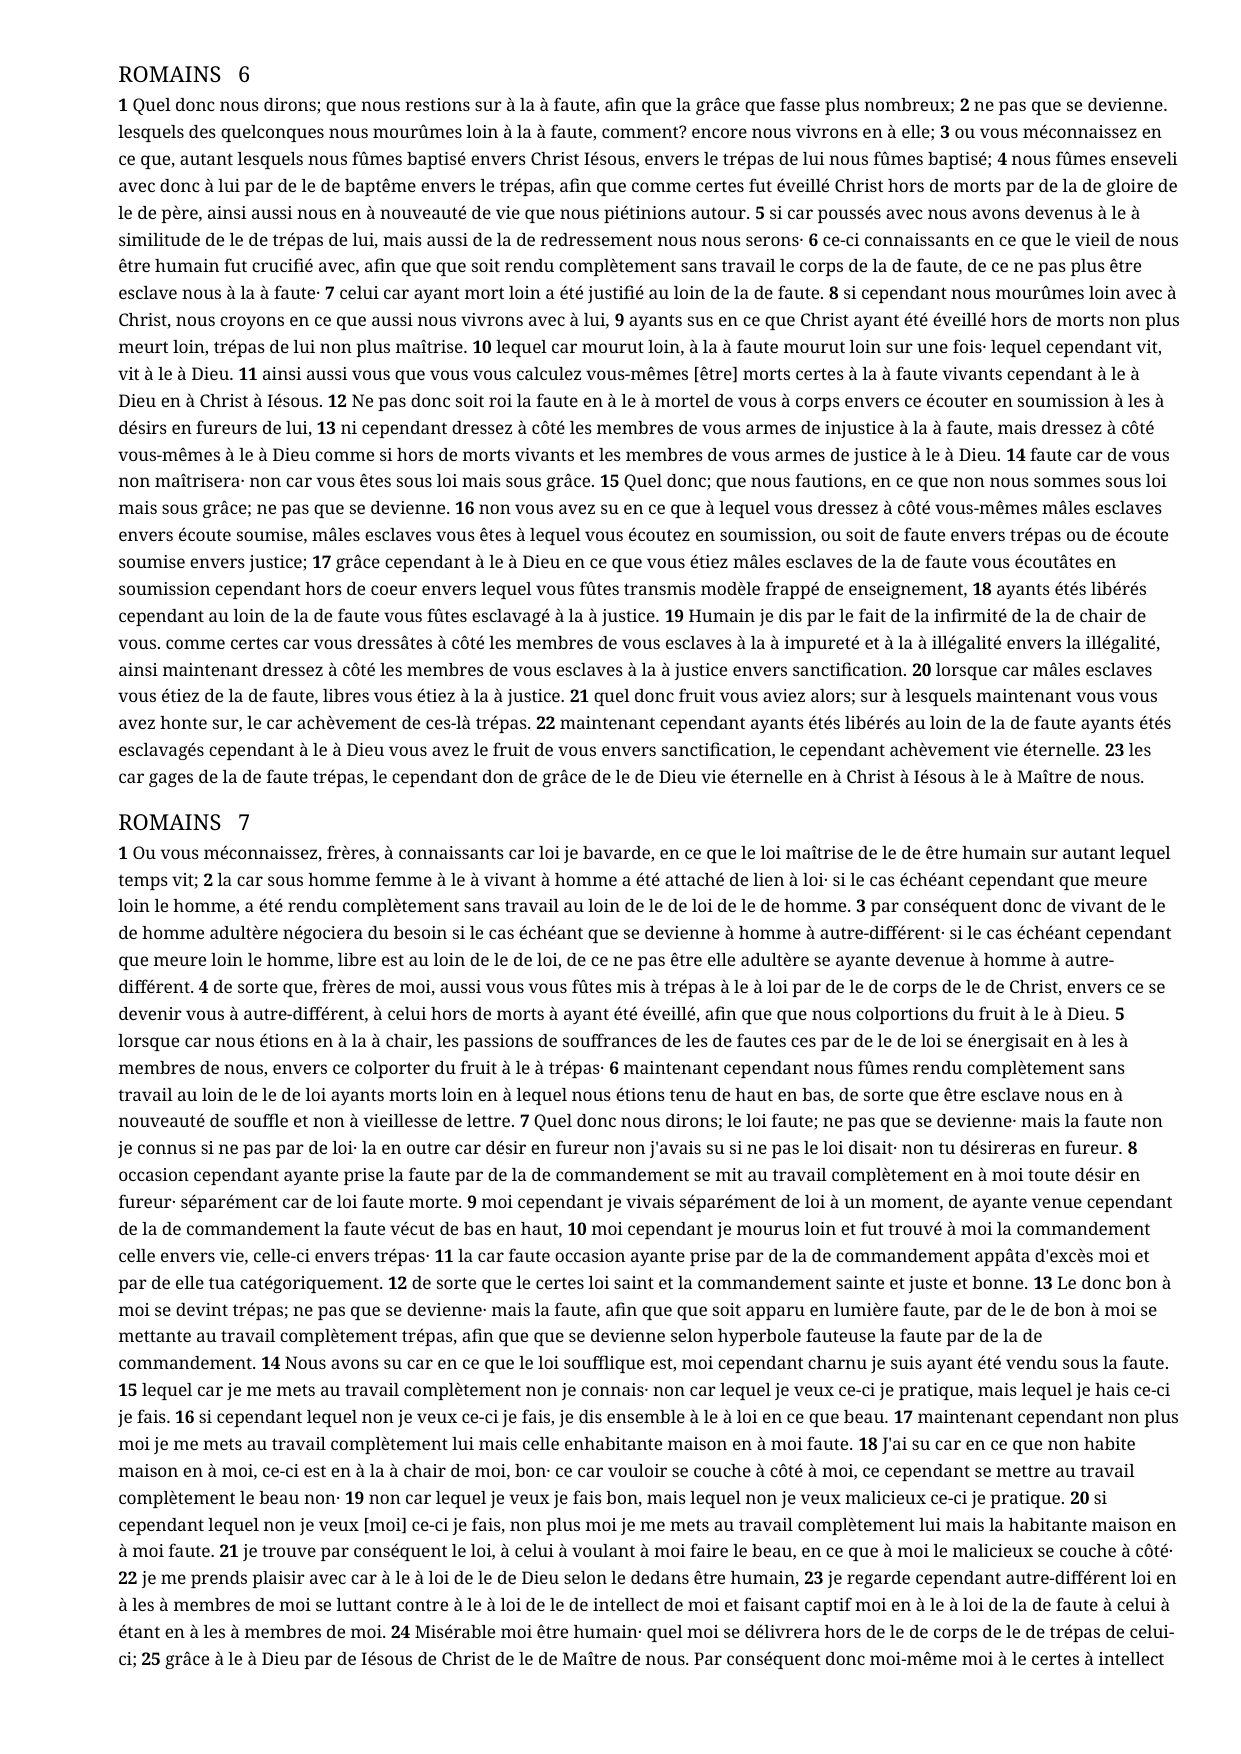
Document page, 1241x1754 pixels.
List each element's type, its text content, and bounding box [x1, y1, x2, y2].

text 1 Quel donc nous dirons; que nous restions sur à la à faute, afin que la grâce que fasse plus nombreux; 2 ne pas que se devienne. lesquels des quelconques nous mourûmes loin à la à faute, comment? encore nous vivrons en à elle; 3 ou vous méconnaissez en ce que, autant lesquels nous fûmes baptisé envers Christ Iésous, envers le trépas de lui nous fûmes baptisé; 4 nous fûmes enseveli avec donc à lui par de le de baptême envers le trépas, afin que comme certes fut éveillé Christ hors de morts par de la de gloire de le de père, ainsi aussi nous en à nouveauté de vie que nous piétinions autour. 5 si car poussés avec nous avons devenus à le à similitude de le de trépas de lui, mais aussi de la de redressement nous nous serons· 6 ce-ci connaissants en ce que le vieil de nous être humain fut crucifié avec, afin que que soit rendu complètement sans travail le corps de la de faute, de ce ne pas plus être esclave nous à la à faute· 7 celui car ayant mort loin a été justifié au loin de la de faute. 8 si cependant nous mourûmes loin avec à Christ, nous croyons en ce que aussi nous vivrons avec à lui, 9 ayants sus en ce que Christ ayant été éveillé hors de morts non plus meurt loin, trépas de lui non plus maîtrise. 10 lequel car mourut loin, à la à faute mourut loin sur une fois· lequel cependant vit, vit à le à Dieu. 11 ainsi aussi vous que vous vous calculez vous-mêmes [être] morts certes à la à faute vivants cependant à le à Dieu en à Christ à Iésous. 12 Ne pas donc soit roi la faute en à le à mortel de vous à corps envers ce écouter en soumission à les à désirs en fureurs de lui, 13 ni cependant dressez à côté les membres de vous armes de injustice à la à faute, mais dressez à côté vous-mêmes à le à Dieu comme si hors de morts vivants et les membres de vous armes de justice à le à Dieu. 14 faute car de vous non maîtrisera· non car vous êtes sous loi mais sous grâce. 15 Quel donc; que nous fautions, en ce que non nous sommes sous loi mais sous grâce; ne pas que se devienne. 16 non vous avez su en ce que à lequel vous dressez à côté vous-mêmes mâles esclaves envers écoute soumise, mâles esclaves vous êtes à lequel vous écoutez en soumission, ou soit de faute envers trépas ou de écoute soumise envers justice; 17 grâce cependant à le à Dieu en ce que vous étiez mâles esclaves de la de faute vous écoutâtes en soumission cependant hors de coeur envers lequel vous fûtes transmis modèle frappé de enseignement, 18 ayants étés libérés cependant au loin de la de faute vous fûtes esclavagé à la à justice. 19 Humain je dis par le fait de la infirmité de la de chair de vous. comme certes car vous dressâtes à côté les membres de vous esclaves à la à impureté et à la à illégalité envers la illégalité, ainsi maintenant dressez à côté les membres de vous esclaves à la à justice envers sanctification. 20 lorsque car mâles esclaves vous étiez de la de faute, libres vous étiez à la à justice. 21 quel donc fruit vous aviez alors; sur à lesquels maintenant vous vous avez honte sur, le car achèvement de ces-là trépas. 22 maintenant cependant ayants étés libérés au loin de la de faute ayants étés esclavagés cependant à le à Dieu vous avez le fruit de vous envers sanctification, le cependant achèvement vie éternelle. 23 les car gages de la de faute trépas, le cependant don de grâce de le de Dieu vie éternelle en à Christ à Iésous à le à Maître de nous. [118, 93, 1181, 788]
text ROMAINS 7 [118, 807, 1181, 836]
text 1 Ou vous méconnaissez, frères, à connaissants car loi je bavarde, en ce que le loi maîtrise de le de être humain sur autant lequel temps vit; 2 la car sous homme femme à le à vivant à homme a été attaché de lien à loi· si le cas échéant cependant que meure loin le homme, a été rendu complètement sans travail au loin de le de loi de le de homme. 3 par conséquent donc de vivant de le de homme adultère négociera du besoin si le cas échéant que se devienne à homme à autre-différent· si le cas échéant cependant que meure loin le homme, libre est au loin de le de loi, de ce ne pas être elle adultère se ayante devenue à homme à autre-différent. 4 de sorte que, frères de moi, aussi vous vous fûtes mis à trépas à le à loi par de le de corps de le de Christ, envers ce se devenir vous à autre-différent, à celui hors de morts à ayant été éveillé, afin que que nous colportions du fruit à le à Dieu. 5 lorsque car nous étions en à la à chair, les passions de souffrances de les de fautes ces par de le de loi se énergisait en à les à membres de nous, envers ce colporter du fruit à le à trépas· 6 maintenant cependant nous fûmes rendu complètement sans travail au loin de le de loi ayants morts loin en à lequel nous étions tenu de haut en bas, de sorte que être esclave nous en à nouveauté de souffle et non à vieillesse de lettre. 7 Quel donc nous dirons; le loi faute; ne pas que se devienne· mais la faute non je connus si ne pas par de loi· la en outre car désir en fureur non j'avais su si ne pas le loi disait· non tu désireras en fureur. 8 occasion cependant ayante prise la faute par de la de commandement se mit au travail complètement en à moi toute désir en fureur· séparément car de loi faute morte. 9 moi cependant je vivais séparément de loi à un moment, de ayante venue cependant de la de commandement la faute vécut de bas en haut, 10 moi cependant je mourus loin et fut trouvé à moi la commandement celle envers vie, celle-ci envers trépas· 11 la car faute occasion ayante prise par de la de commandement appâta d'excès moi et par de elle tua catégoriquement. 12 de sorte que le certes loi saint et la commandement sainte et juste et bonne. 13 Le donc bon à moi se devint trépas; ne pas que se devienne· mais la faute, afin que que soit apparu en lumière faute, par de le de bon à moi se mettante au travail complètement trépas, afin que que se devienne selon hyperbole fauteuse la faute par de la de commandement. 14 Nous avons su car en ce que le loi soufflique est, moi cependant charnu je suis ayant été vendu sous la faute. 15 lequel car je me mets au travail complètement non je connais· non car lequel je veux ce-ci je pratique, mais lequel je hais ce-ci je fais. 16 si cependant lequel non je veux ce-ci je fais, je dis ensemble à le à loi en ce que beau. 17 maintenant cependant non plus moi je me mets au travail complètement lui mais celle enhabitante maison en à moi faute. 18 J'ai su car en ce que non habite maison en à moi, ce-ci est en à la à chair de moi, bon· ce car vouloir se couche à côté à moi, ce cependant se mettre au travail complètement le beau non· 19 non car lequel je veux je fais bon, mais lequel non je veux malicieux ce-ci je pratique. 20 si cependant lequel non je veux [moi] ce-ci je fais, non plus moi je me mets au travail complètement lui mais la habitante maison en à moi faute. 21 je trouve par conséquent le loi, à celui à voulant à moi faire le beau, en ce que à moi le malicieux se couche à côté· 22 je me prends plaisir avec car à le à loi de le de Dieu selon le dedans être humain, 23 je regarde cependant autre-différent loi en à les à membres de moi se luttant contre à le à loi de le de intellect de moi et faisant captif moi en à le à loi de la de faute à celui à étant en à les à membres de moi. 24 Misérable moi être humain· quel moi se délivrera hors de le de corps de le de trépas de celui-ci; 25 grâce à le à Dieu par de Iésous de Christ de le de Maître de nous. Par conséquent donc moi-même moi à le certes à intellect [118, 841, 1181, 1670]
text ROMAINS 6 [118, 59, 1181, 89]
